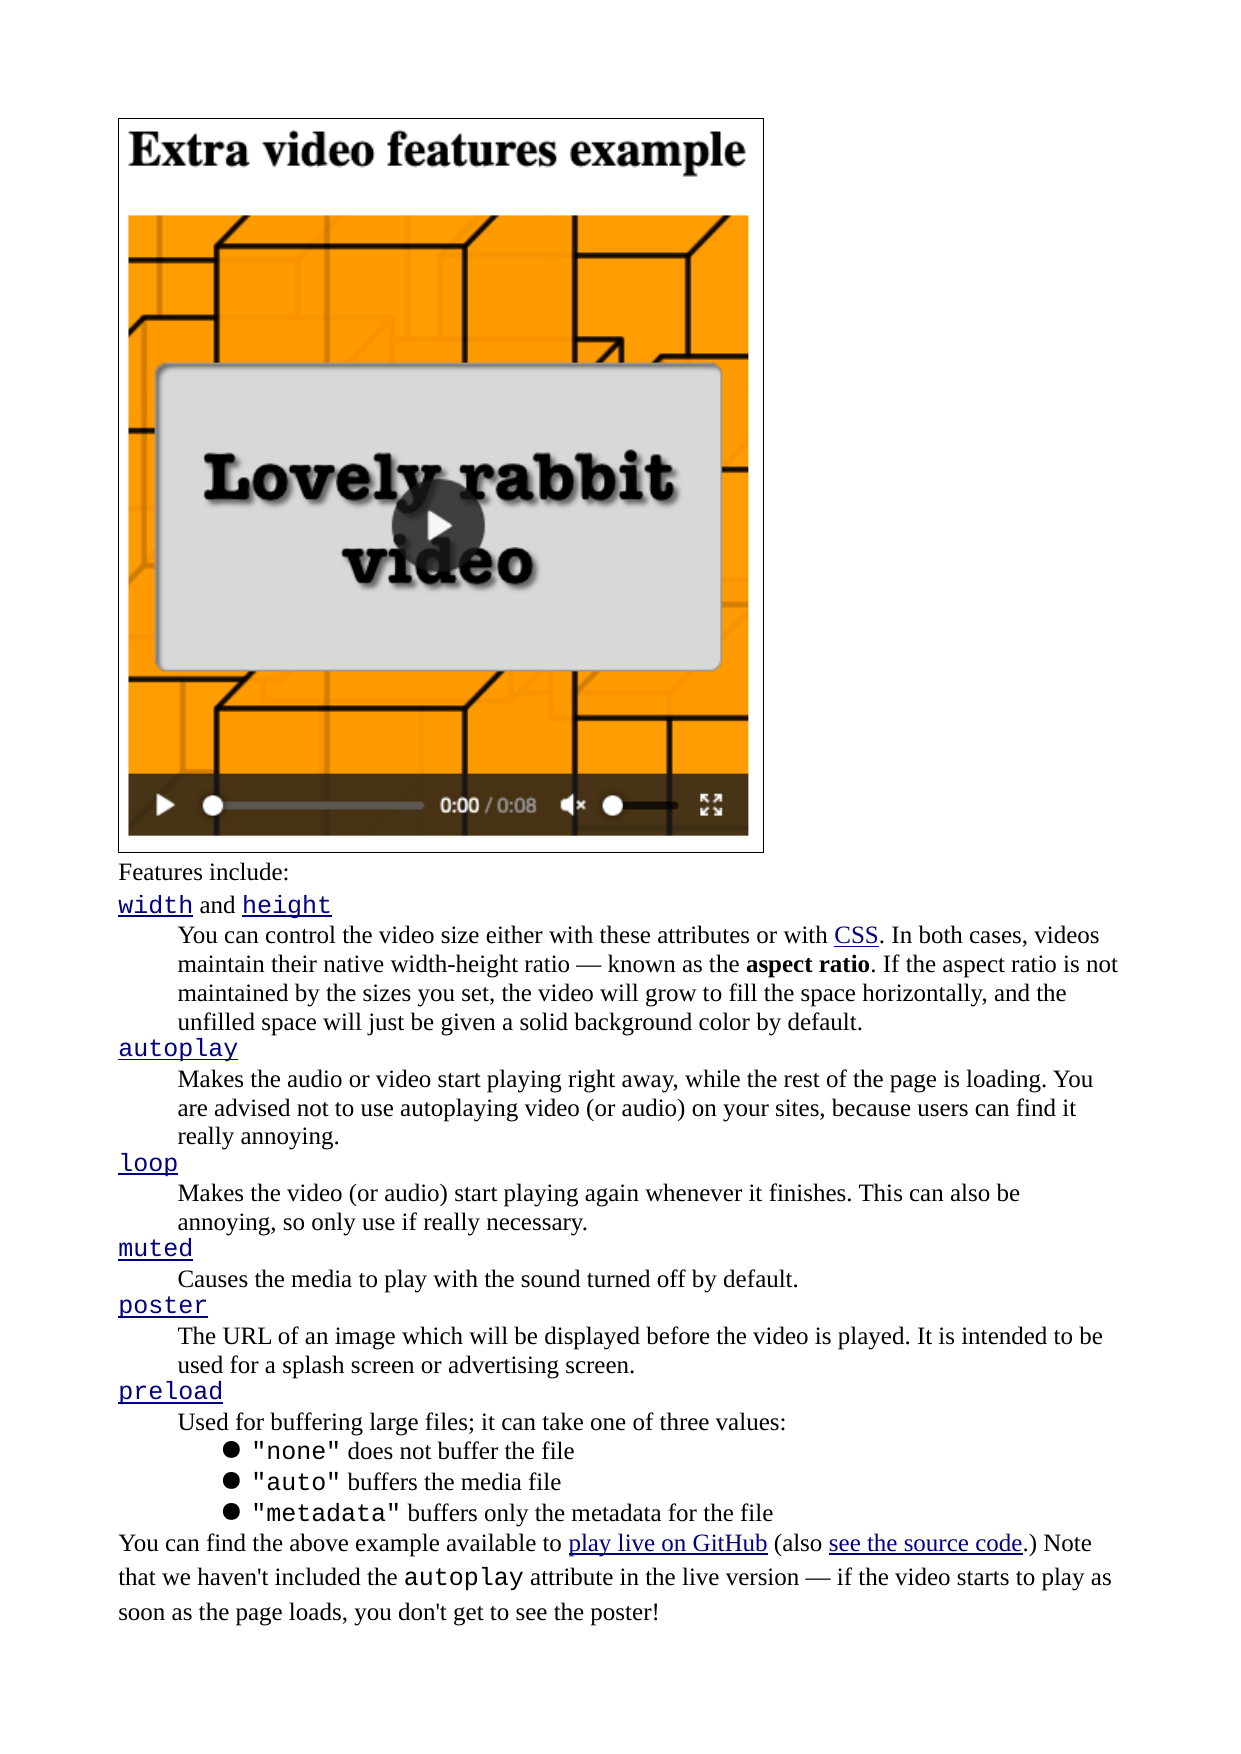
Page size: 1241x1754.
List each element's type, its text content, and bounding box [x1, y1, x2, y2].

subtitle muted [118, 1236, 1122, 1264]
list Makes the audio or video start playing right away, while the rest of the page is loading. You are advised not to use autoplaying video (or audio) on your sites, because users can find it really annoying. [177, 1064, 1122, 1150]
subtitle width and height [118, 890, 1122, 921]
subtitle loop [118, 1150, 1122, 1178]
subtitle autoplay [118, 1036, 1122, 1064]
list "none" does not buffer the file [222, 1436, 1122, 1467]
list "auto" buffers the media file [222, 1467, 1122, 1498]
text Features include: [118, 857, 1122, 886]
list Causes the media to play with the sound turned off by default. [177, 1264, 1122, 1293]
list You can control the video size either with these attributes or with CSS. In both cases, videos maintain their native width-height ratio — known as the aspect ratio. If the aspect ratio is not maintained by the sizes you set, the video will grow to fill the space horizontally, and the unfilled space will just be given a solid background color by default. [177, 921, 1122, 1036]
list Used for buffering large files; it can take one of three values: [177, 1407, 1122, 1436]
picture [121, 121, 761, 850]
subtitle poster [118, 1293, 1122, 1321]
text You can find the above example available to play live on GitHub (also see the source code.) Note that we haven't included the autoplay attribute in the live version — if the video starts to play as soon as the page loads, you don't get to see the poster! [118, 1528, 1122, 1625]
list The URL of an image which will be displayed before the video is played. It is intended to be used for a splash screen or advertising screen. [177, 1321, 1122, 1379]
subtitle preload [118, 1379, 1122, 1407]
list "metadata" buffers only the metadata for the file [222, 1498, 1122, 1528]
list Makes the video (or audio) start playing again whenever it finishes. This can also be annoying, so only use if really necessary. [177, 1178, 1122, 1236]
